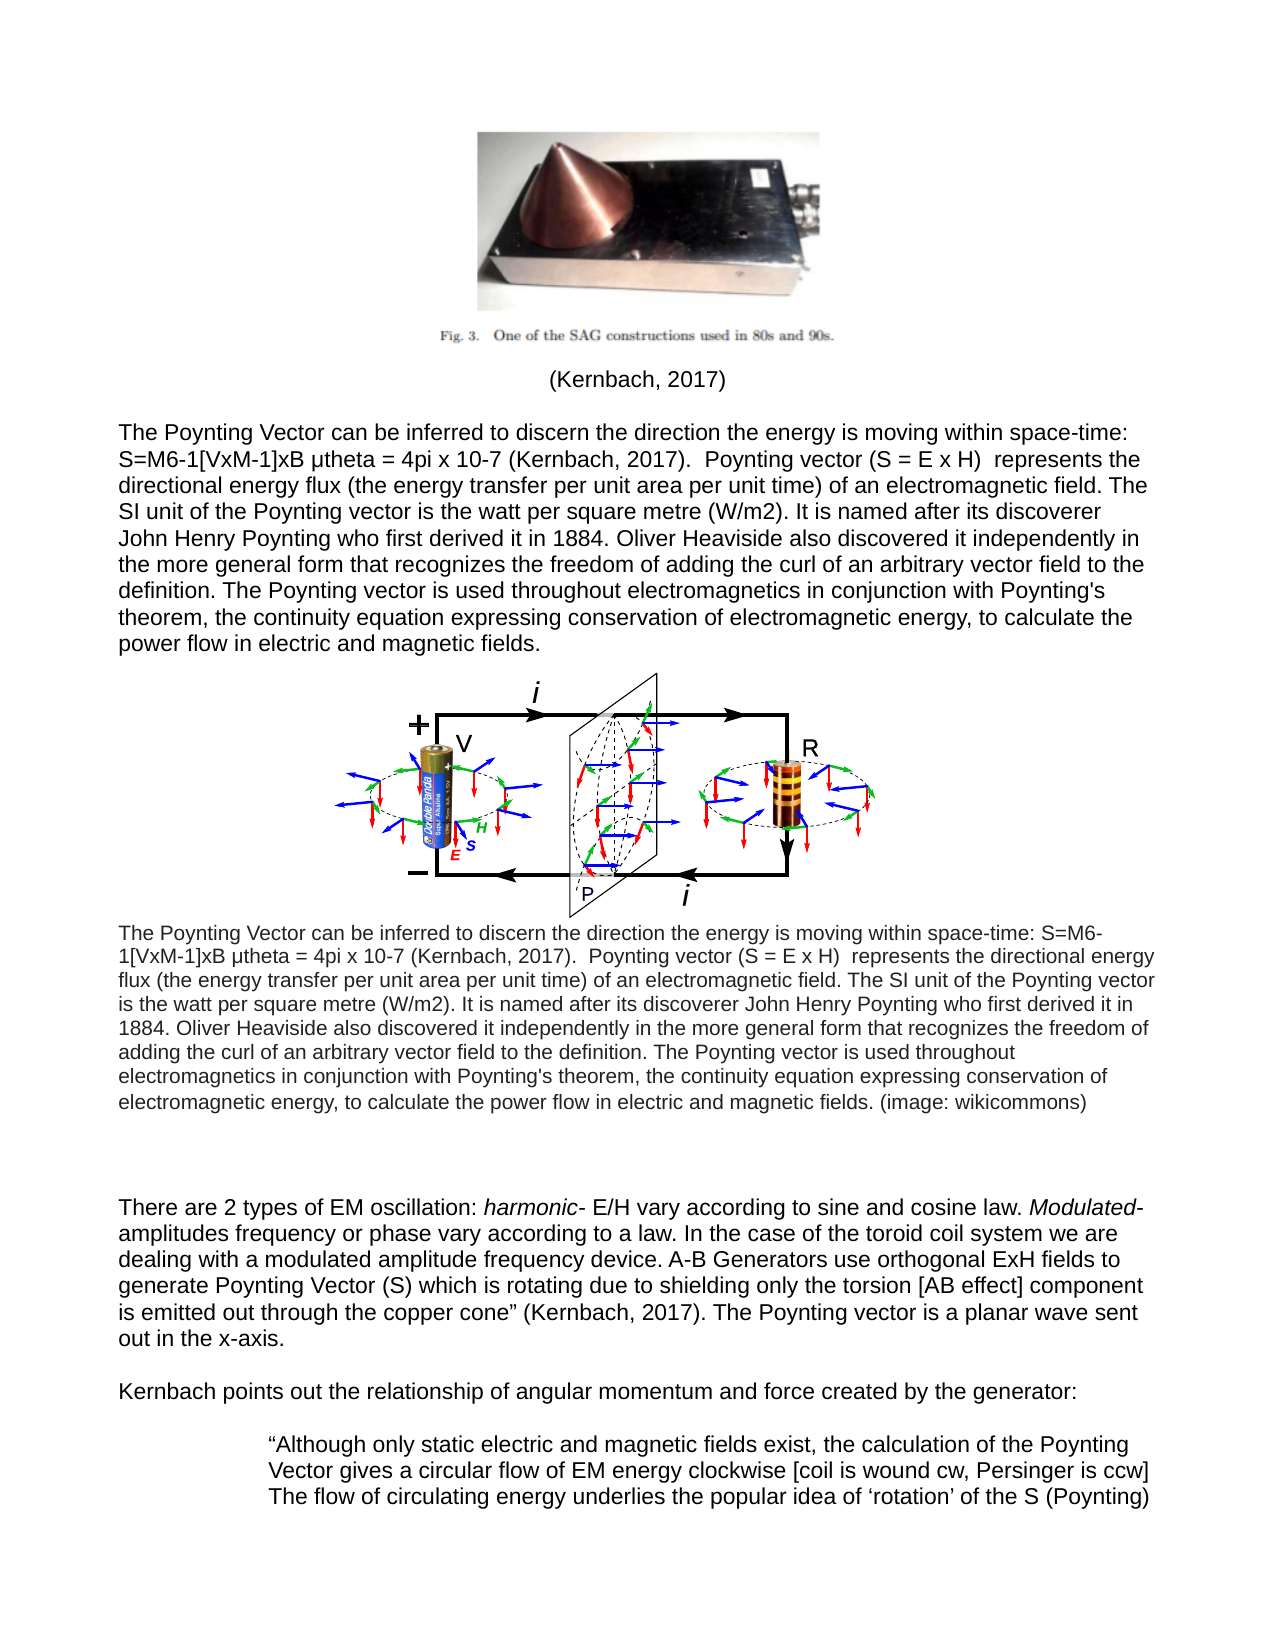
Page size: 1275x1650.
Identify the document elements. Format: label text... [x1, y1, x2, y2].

text There are 2 types of EM oscillation: harmonic- E/H vary according to sine and cosine law. Modulated- amplitudes frequency or phase vary according to a law. In the case of the toroid coil system we are dealing with a modulated amplitude frequency device. A-B Generators use orthogonal ExH fields to generate Poynting Vector (S) which is rotating due to shielding only the torsion [AB effect] component is emitted out through the copper cone” (Kernbach, 2017). The Poynting vector is a planar wave sent out in the x-axis. [118, 1193, 1157, 1352]
text Kernbach points out the relationship of angular momentum and force created by the generator: [118, 1378, 1157, 1404]
text (Kernbach, 2017) [118, 367, 1157, 393]
text The Poynting Vector can be inferred to discern the direction the energy is moving within space-time: S=M6-1[VxM-1]xB μtheta = 4pi x 10-7 (Kernbach, 2017). Poynting vector (S = E x H) represents the directional energy flux (the energy transfer per unit area per unit time) of an electromagnetic field. The SI unit of the Poynting vector is the watt per square metre (W/m2). It is named after its discoverer John Henry Poynting who first derived it in 1884. Oliver Heaviside also discovered it independently in the more general form that recognizes the freedom of adding the curl of an arbitrary vector field to the definition. The Poynting vector is used throughout electromagnetics in conjunction with Poynting's theorem, the continuity equation expressing conservation of electromagnetic energy, to calculate the power flow in electric and magnetic fields. [118, 419, 1157, 656]
text The Poynting Vector can be inferred to discern the direction the energy is moving within space-time: S=M6-1[VxM-1]xB μtheta = 4pi x 10-7 (Kernbach, 2017). Poynting vector (S = E x H) represents the directional energy flux (the energy transfer per unit area per unit time) of an electromagnetic field. The SI unit of the Poynting vector is the watt per square metre (W/m2). It is named after its discoverer John Henry Poynting who first derived it in 1884. Oliver Heaviside also discovered it independently in the more general form that recognizes the freedom of adding the curl of an arbitrary vector field to the definition. The Poynting vector is used throughout electromagnetics in conjunction with Poynting's theorem, the continuity equation expressing conservation of electromagnetic energy, to calculate the power flow in electric and magnetic fields. (image: wikicommons) [118, 656, 1157, 1114]
picture [429, 118, 846, 367]
text “Although only static electric and magnetic fields exist, the calculation of the Poynting Vector gives a circular flow of EM energy clockwise [coil is wound cw, Persinger is ccw] The flow of circulating energy underlies the popular idea of ‘rotation’ of the S (Poynting) [268, 1431, 1157, 1510]
